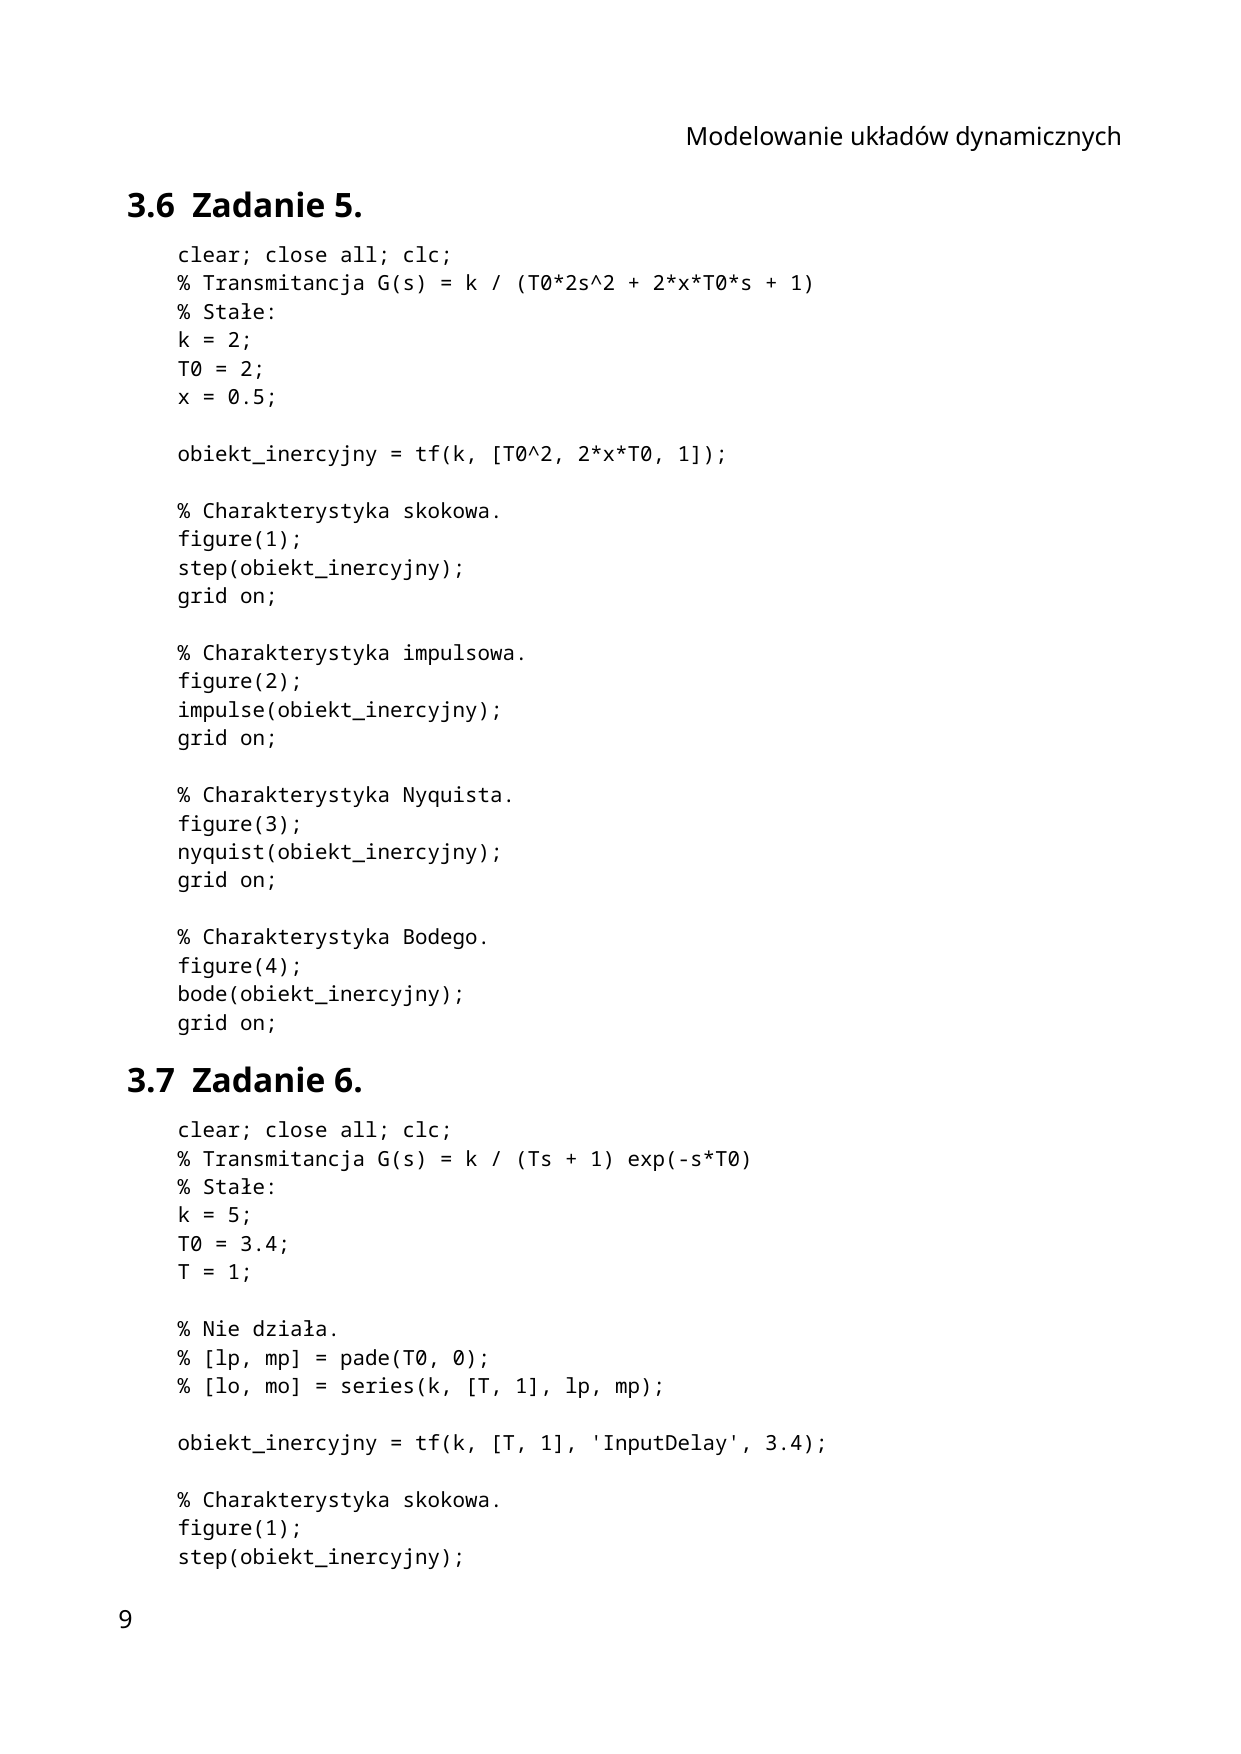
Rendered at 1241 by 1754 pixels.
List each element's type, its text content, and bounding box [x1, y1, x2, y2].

subtitle Zadanie 6. [118, 1057, 1122, 1103]
text % Transmitancja G(s) = k / (T0*2s^2 + 2*x*T0*s + 1) [177, 268, 1122, 297]
text % Charakterystyka skokowa. [177, 1485, 1122, 1513]
subtitle Zadanie 5. [118, 182, 1122, 227]
text clear; close all; clc; [177, 1115, 1122, 1144]
text % Charakterystyka Nyquista. [177, 780, 1122, 809]
text k = 2; [177, 325, 1122, 354]
text % Charakterystyka skokowa. [177, 496, 1122, 524]
text step(obiekt_inercyjny); [177, 1542, 1122, 1570]
text % [lp, mp] = pade(T0, 0); [177, 1343, 1122, 1371]
text T = 1; [177, 1257, 1122, 1286]
text % [lo, mo] = series(k, [T, 1], lp, mp); [177, 1371, 1122, 1399]
text grid on; [177, 581, 1122, 609]
text T0 = 2; [177, 354, 1122, 382]
text grid on; [177, 1008, 1122, 1036]
text % Stałe: [177, 1172, 1122, 1201]
text step(obiekt_inercyjny); [177, 553, 1122, 581]
text % Transmitancja G(s) = k / (Ts + 1) exp(-s*T0) [177, 1144, 1122, 1172]
text obiekt_inercyjny = tf(k, [T, 1], 'InputDelay', 3.4); [177, 1428, 1122, 1456]
text % Charakterystyka Bodego. [177, 922, 1122, 951]
text grid on; [177, 866, 1122, 894]
text obiekt_inercyjny = tf(k, [T0^2, 2*x*T0, 1]); [177, 439, 1122, 467]
text clear; close all; clc; [177, 240, 1122, 268]
text T0 = 3.4; [177, 1229, 1122, 1257]
text figure(4); [177, 951, 1122, 979]
text impulse(obiekt_inercyjny); [177, 695, 1122, 723]
text figure(1); [177, 1513, 1122, 1542]
text % Charakterystyka impulsowa. [177, 638, 1122, 666]
text x = 0.5; [177, 382, 1122, 411]
text bode(obiekt_inercyjny); [177, 979, 1122, 1008]
text k = 5; [177, 1201, 1122, 1229]
text grid on; [177, 723, 1122, 752]
text nyquist(obiekt_inercyjny); [177, 837, 1122, 866]
text % Stałe: [177, 297, 1122, 325]
text figure(3); [177, 809, 1122, 837]
text figure(2); [177, 666, 1122, 695]
text figure(1); [177, 524, 1122, 553]
text % Nie działa. [177, 1314, 1122, 1343]
